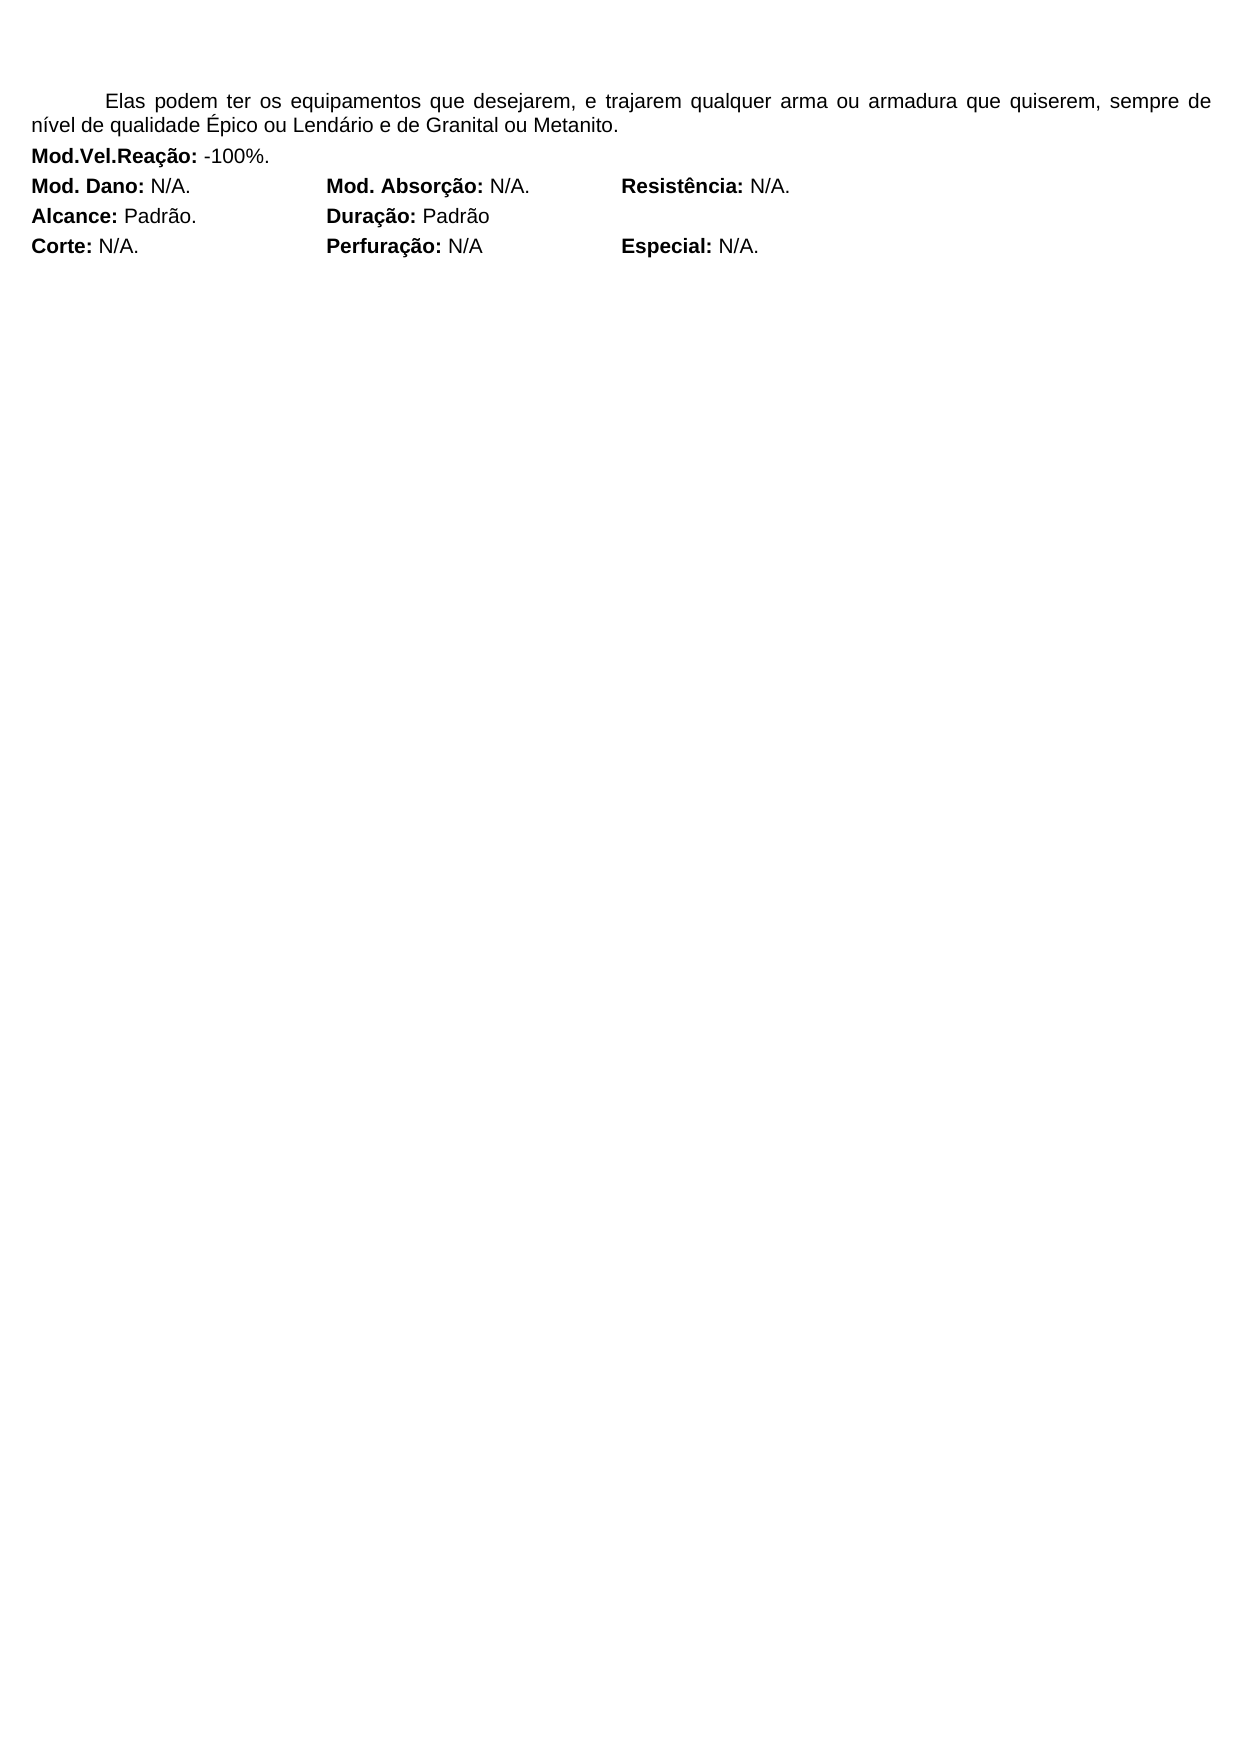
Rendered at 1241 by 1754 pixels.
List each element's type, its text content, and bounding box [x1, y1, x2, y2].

text Elas podem ter os equipamentos que desejarem, e trajarem qualquer arma ou armadura que quiserem, sempre de nível de qualidade Épico ou Lendário e de Granital ou Metanito. [31, 89, 1212, 137]
text Mod. Dano: N/A. Mod. Absorção: N/A. Resistência: N/A. [31, 174, 1212, 198]
text Alcance: Padrão. Duração: Padrão [31, 204, 1212, 228]
text Corte: N/A. Perfuração: N/A Especial: N/A. [31, 234, 1212, 258]
text Mod.Vel.Reação: -100%. [31, 143, 1212, 167]
